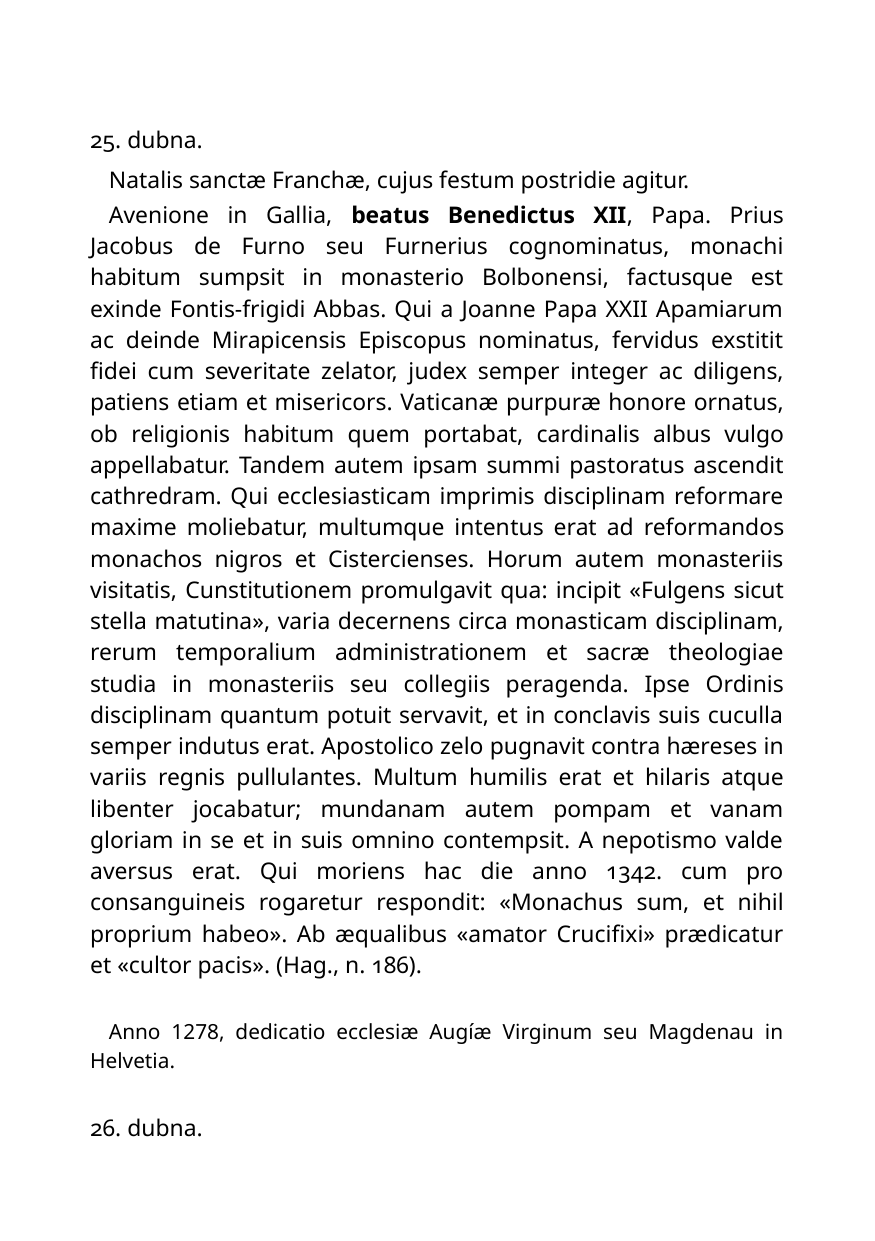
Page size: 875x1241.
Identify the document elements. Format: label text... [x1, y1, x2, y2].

text 26. dubna. [90, 1111, 784, 1143]
text Anno 1278, dedicatio ecclesiæ Augíæ Virginum seu Magdenau in Helvetia. [90, 1017, 784, 1074]
text Avenione in Gallia, beatus Benedictus XII, Papa. Prius Jacobus de Furno seu Furnerius cognominatus, monachi habitum sumpsit in monasterio Bolbonensi, factusque est exinde Fontis-frigidi Abbas. Qui a Joanne Papa XXII Apamiarum ac deinde Mirapicensis Episcopus nominatus, fervidus exstitit fidei cum severitate zelator, judex semper integer ac diligens, patiens etiam et misericors. Vaticanæ purpuræ honore ornatus, ob religionis habitum quem portabat, cardi­nalis albus vulgo appellabatur. Tandem autem ipsam summi pastoratus ascendit cathredram. Qui ecclesiasticam imprimis disciplinam reformare maxime moliebatur, multumque inten­tus erat ad reformandos monachos nigros et Cistercienses. Horum autem monasteriis visitatis, Cunstitutionem promul­gavit qua: incipit «Fulgens sicut stella matutina», varia decernens circa monasticam disciplinam, rerum temporalium administrationem et sacræ theologiae studia in monasteriis seu collegiis peragenda. Ipse Ordinis disciplinam quantum potuit servavit, et in conclavis suis cuculla semper indutus erat. Apostolico zelo pugnavit contra hæreses in variis regnis pullu­lantes. Multum humilis erat et hilaris atque libenter joca­batur; mundanam autem pompam et vanam gloriam in se et in suis omnino contempsit. A nepotismo valde aversus erat. Qui moriens hac die anno 1342. cum pro consanguineis ro­garetur respondit: «Monachus sum, et nihil proprium habeo». Ab æqualibus «amator Crucifixi» prædicatur et «cultor pacis». (Hag., n. 186). [90, 199, 784, 980]
text 25. dubna. [90, 124, 784, 156]
text Natalis sanctæ Franchæ, cujus festum postridie agitur. [90, 164, 784, 196]
